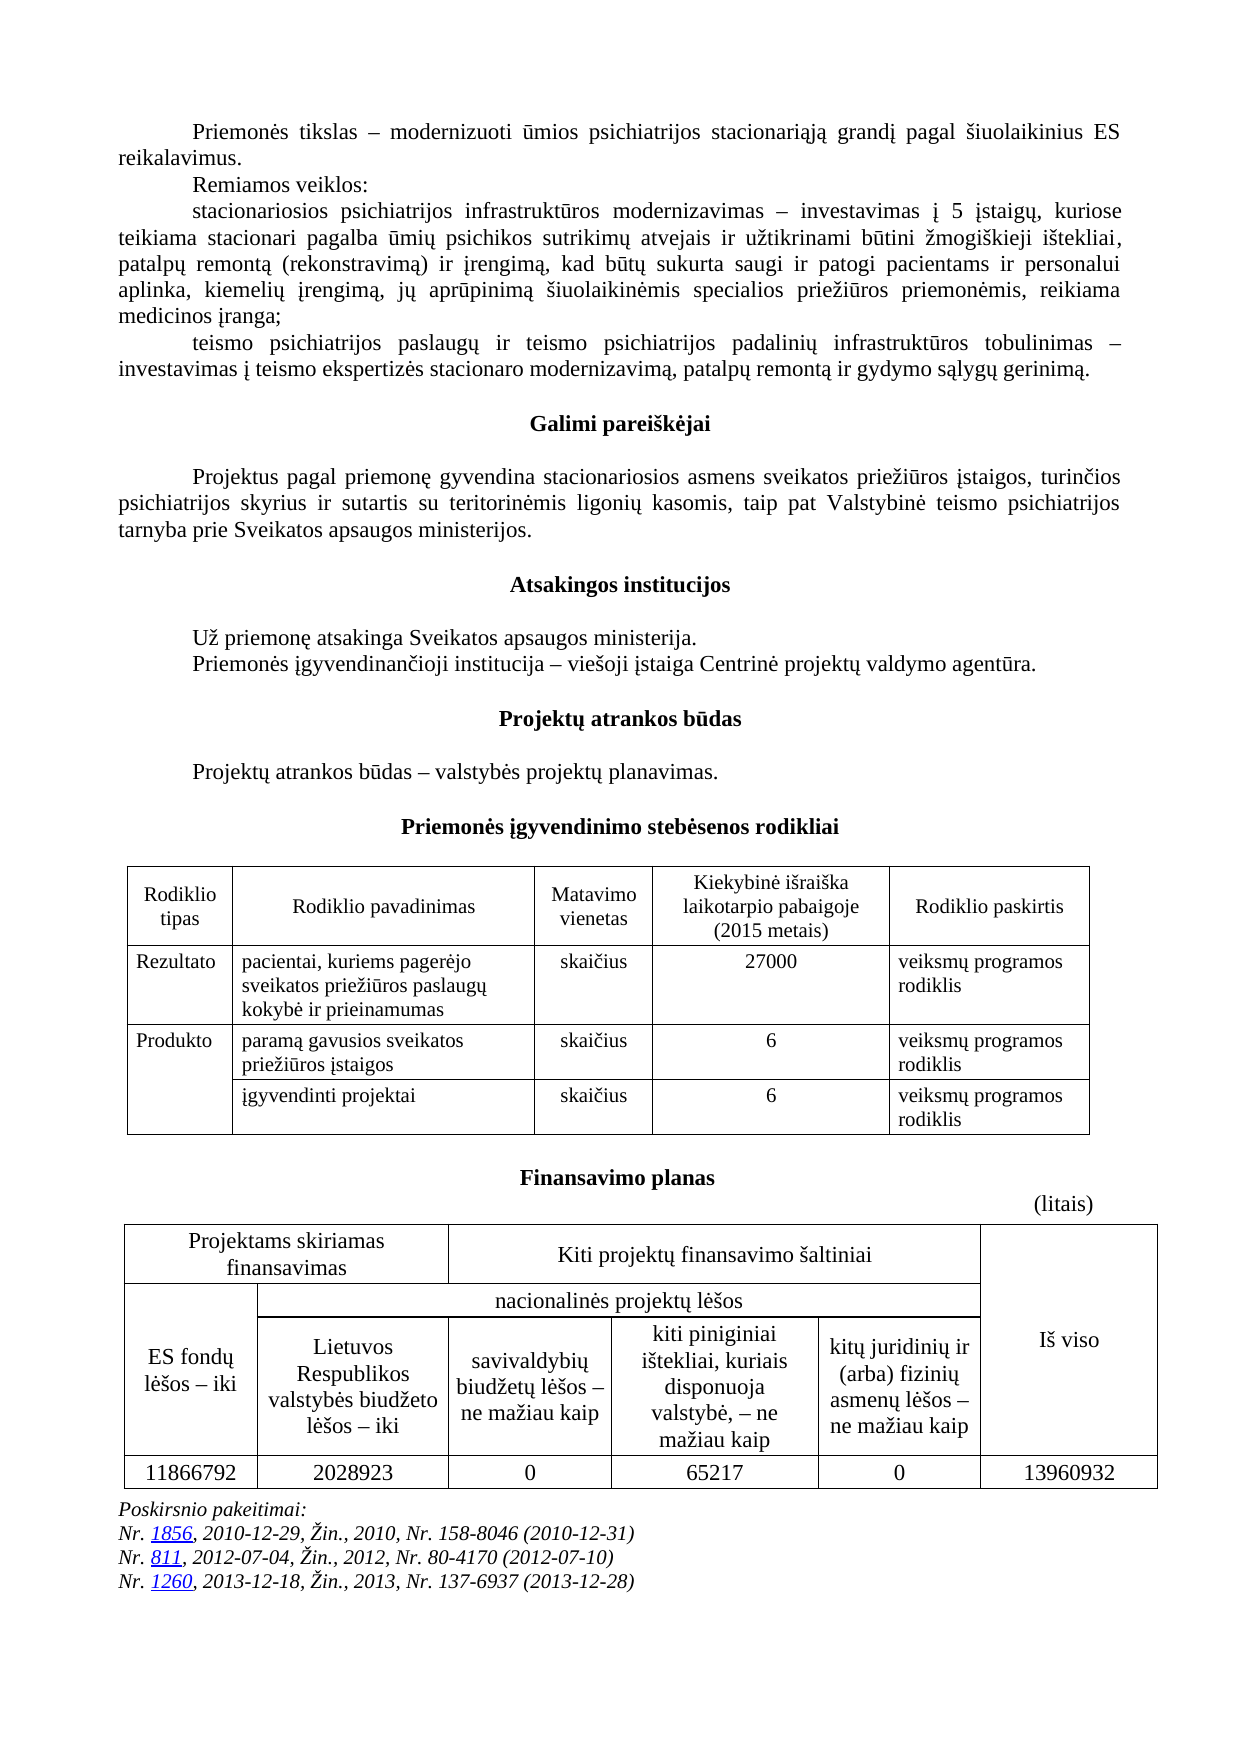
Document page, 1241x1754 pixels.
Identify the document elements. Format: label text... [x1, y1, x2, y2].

table_header Rodiklio pavadinimas [233, 867, 534, 945]
table_cell Lietuvos Respublikos valstybės biudžeto lėšos – iki [258, 1318, 448, 1455]
text Projektų atrankos būdas [118, 705, 1122, 731]
text Nr. 1856, 2010-12-29, Žin., 2010, Nr. 158-8046 (2010-12-31) [118, 1521, 1122, 1545]
table_cell ES fondų lėšos – iki [125, 1284, 257, 1455]
table_cell 65217 [612, 1456, 818, 1488]
table_cell skaičius [535, 1080, 652, 1134]
text Priemonės tikslas – modernizuoti ūmios psichiatrijos stacionariąją grandį pagal šiuolaikinius ES reikalavimus. [118, 118, 1122, 171]
table_cell nacionalinės projektų lėšos [258, 1284, 980, 1316]
table_header Projektams skiriamas finansavimas [125, 1225, 448, 1283]
table_cell 11866792 [125, 1456, 257, 1488]
text Finansavimo planas [118, 1163, 1122, 1190]
table_cell 13960932 [981, 1456, 1157, 1488]
table_cell 6 [653, 1025, 889, 1079]
text Priemonės įgyvendinančioji institucija – viešoji įstaiga Centrinė projektų valdymo agentūra. [118, 650, 1122, 676]
text Atsakingos institucijos [118, 571, 1122, 597]
text Nr. 811, 2012-07-04, Žin., 2012, Nr. 80-4170 (2012-07-10) [118, 1545, 1122, 1569]
table_cell skaičius [535, 1025, 652, 1079]
table_cell Rezultato [128, 946, 232, 1024]
table_cell 0 [819, 1456, 980, 1488]
table_cell veiksmų programos rodiklis [890, 946, 1089, 1024]
table_cell 2028923 [258, 1456, 448, 1488]
text Už priemonę atsakinga Sveikatos apsaugos ministerija. [118, 624, 1122, 650]
table_header Rodiklio tipas [128, 867, 232, 945]
text Nr. 1260, 2013-12-18, Žin., 2013, Nr. 137-6937 (2013-12-28) [118, 1569, 1122, 1593]
table_cell kiti piniginiai ištekliai, kuriais disponuoja valstybė, – ne mažiau kaip [612, 1318, 818, 1455]
table_cell veiksmų programos rodiklis [890, 1025, 1089, 1079]
table_cell skaičius [535, 946, 652, 1024]
text Priemonės įgyvendinimo stebėsenos rodikliai [118, 813, 1122, 839]
table_header Matavimo vienetas [535, 867, 652, 945]
text Projektų atrankos būdas – valstybės projektų planavimas. [118, 758, 1122, 784]
table_cell paramą gavusios sveikatos priežiūros įstaigos [233, 1025, 534, 1079]
text stacionariosios psichiatrijos infrastruktūros modernizavimas – investavimas į 5 įstaigų, kuriose teikiama stacionari pagalba ūmių psichikos sutrikimų atvejais ir užtikrinami būtini žmogiškieji ištekliai, patalpų remontą (rekonstravimą) ir įrengimą, kad būtų sukurta saugi ir patogi pacientams ir personalui aplinka, kiemelių įrengimą, jų aprūpinimą šiuolaikinėmis specialios priežiūros priemonėmis, reikiama medicinos įranga; [118, 197, 1122, 329]
table_cell pacientai, kuriems pagerėjo sveikatos priežiūros paslaugų kokybė ir prieinamumas [233, 946, 534, 1024]
text Galimi pareiškėjai [118, 410, 1122, 437]
table_cell Produkto [128, 1025, 232, 1134]
table_cell įgyvendinti projektai [233, 1080, 534, 1134]
table_header Iš viso [981, 1225, 1157, 1455]
table_cell savivaldybių biudžetų lėšos – ne mažiau kaip [449, 1318, 611, 1455]
text Poskirsnio pakeitimai: [118, 1497, 1122, 1521]
table_header Kiekybinė išraiška laikotarpio pabaigoje (2015 metais) [653, 867, 889, 945]
text Projektus pagal priemonę gyvendina stacionariosios asmens sveikatos priežiūros įstaigos, turinčios psichiatrijos skyrius ir sutartis su teritorinėmis ligonių kasomis, taip pat Valstybinė teismo psichiatrijos tarnyba prie Sveikatos apsaugos ministerijos. [118, 463, 1122, 542]
table_cell 27000 [653, 946, 889, 1024]
text Remiamos veiklos: [118, 171, 1122, 197]
table_cell 6 [653, 1080, 889, 1134]
text teismo psichiatrijos paslaugų ir teismo psichiatrijos padalinių infrastruktūros tobulinimas – investavimas į teismo ekspertizės stacionaro modernizavimą, patalpų remontą ir gydymo sąlygų gerinimą. [118, 329, 1122, 382]
table_cell kitų juridinių ir (arba) fizinių asmenų lėšos – ne mažiau kaip [819, 1318, 980, 1455]
table_cell veiksmų programos rodiklis [890, 1080, 1089, 1134]
table_header Kiti projektų finansavimo šaltiniai [449, 1225, 980, 1283]
table_header Rodiklio paskirtis [890, 867, 1089, 945]
table_cell 0 [449, 1456, 611, 1488]
text (litais) [207, 1190, 1122, 1216]
